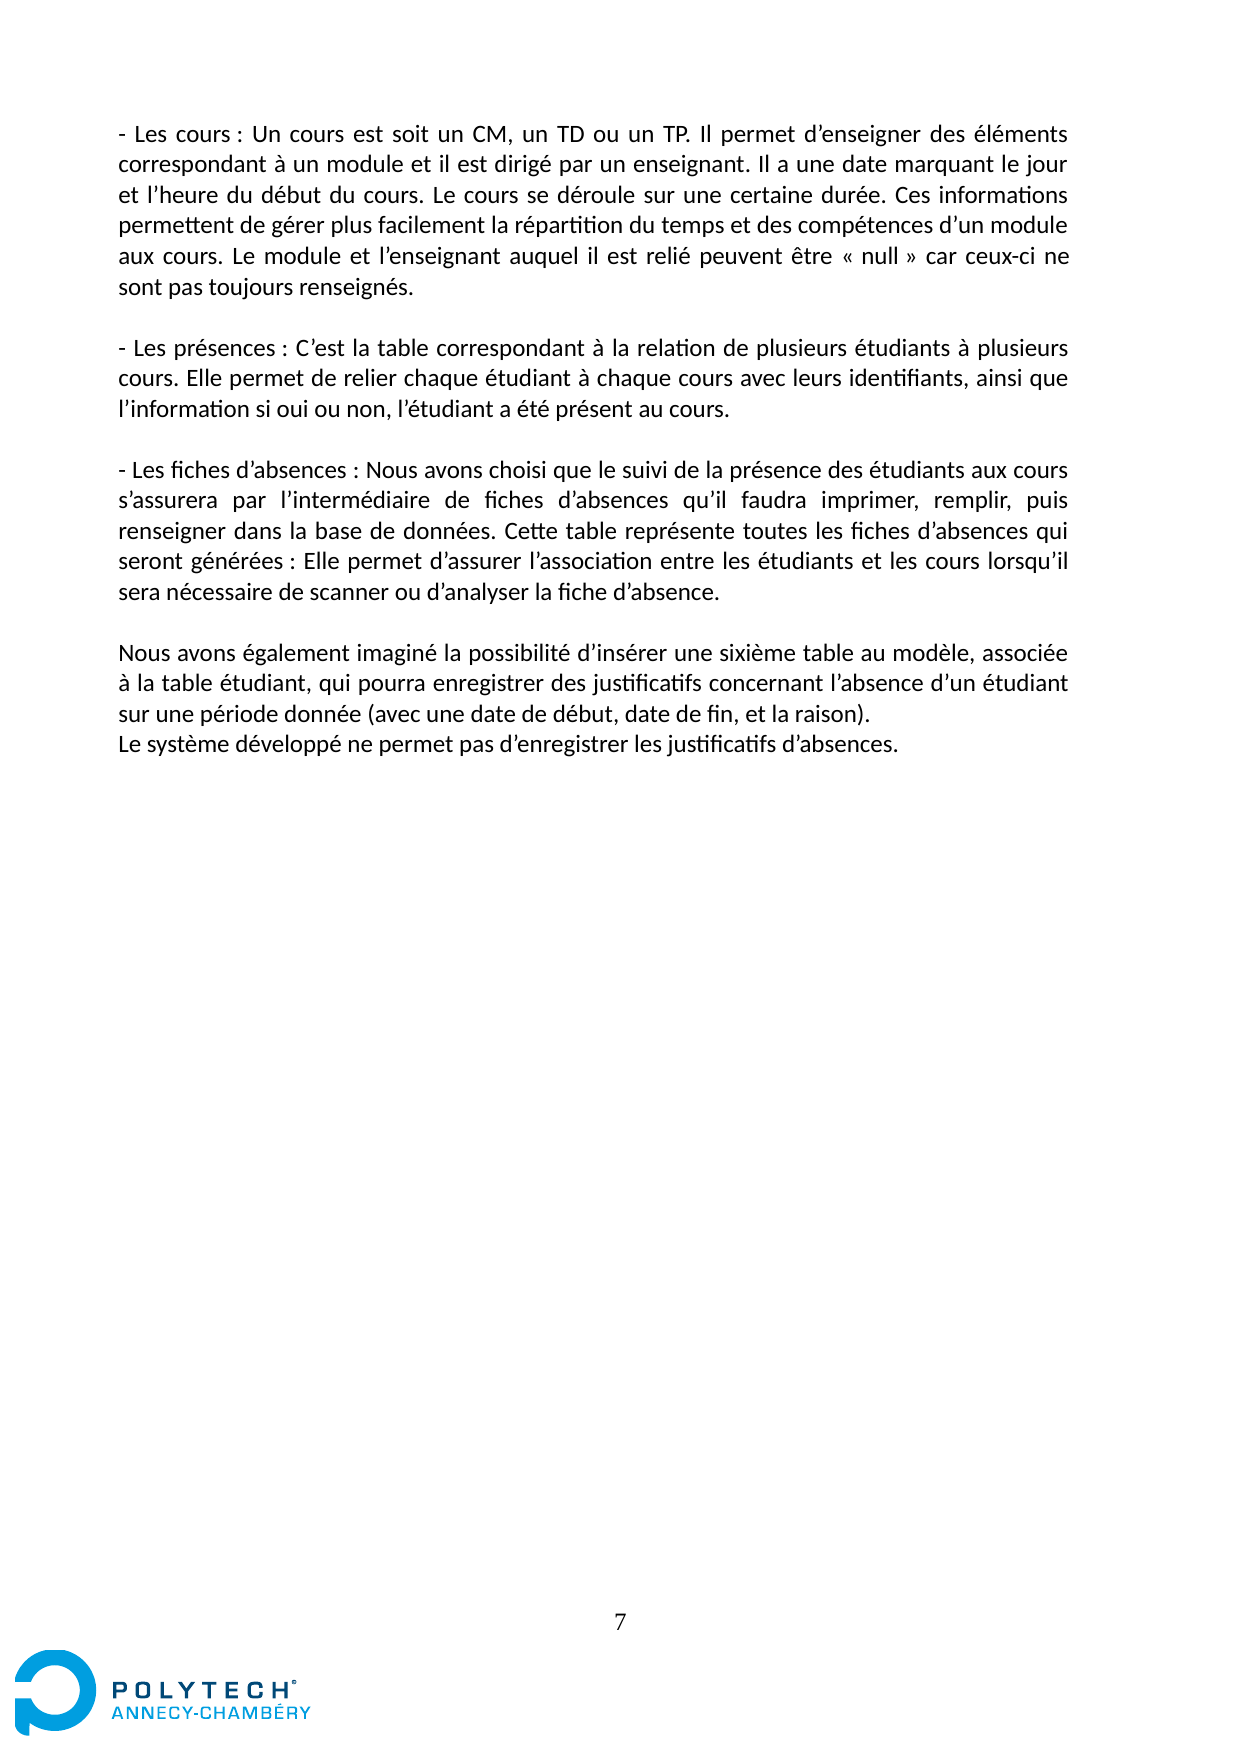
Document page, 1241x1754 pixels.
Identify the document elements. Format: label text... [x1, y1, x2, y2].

text - Les fiches d’absences : Nous avons choisi que le suivi de la présence des étudiants aux cours s’assurera par l’intermédiaire de fiches d’absences qu’il faudra imprimer, remplir, puis renseigner dans la base de données. Cette table représente toutes les fiches d’absences qui seront générées : Elle permet d’assurer l’association entre les étudiants et les cours lorsqu’il sera nécessaire de scanner ou d’analyser la fiche d’absence. [118, 454, 1070, 606]
text - Les présences : C’est la table correspondant à la relation de plusieurs étudiants à plusieurs cours. Elle permet de relier chaque étudiant à chaque cours avec leurs identifiants, ainsi que l’information si oui ou non, l’étudiant a été présent au cours. [118, 332, 1070, 423]
text Nous avons également imaginé la possibilité d’insérer une sixième table au modèle, associée à la table étudiant, qui pourra enregistrer des justificatifs concernant l’absence d’un étudiant sur une période donnée (avec une date de début, date de fin, et la raison). [118, 637, 1070, 728]
text - Les cours : Un cours est soit un CM, un TD ou un TP. Il permet d’enseigner des éléments correspondant à un module et il est dirigé par un enseignant. Il a une date marquant le jour et l’heure du début du cours. Le cours se déroule sur une certaine durée. Ces informations permettent de gérer plus facilement la répartition du temps et des compétences d’un module aux cours. Le module et l’enseignant auquel il est relié peuvent être « null » car ceux-ci ne sont pas toujours renseignés. [118, 118, 1070, 301]
text Le système développé ne permet pas d’enregistrer les justificatifs d’absences. [118, 728, 1070, 759]
